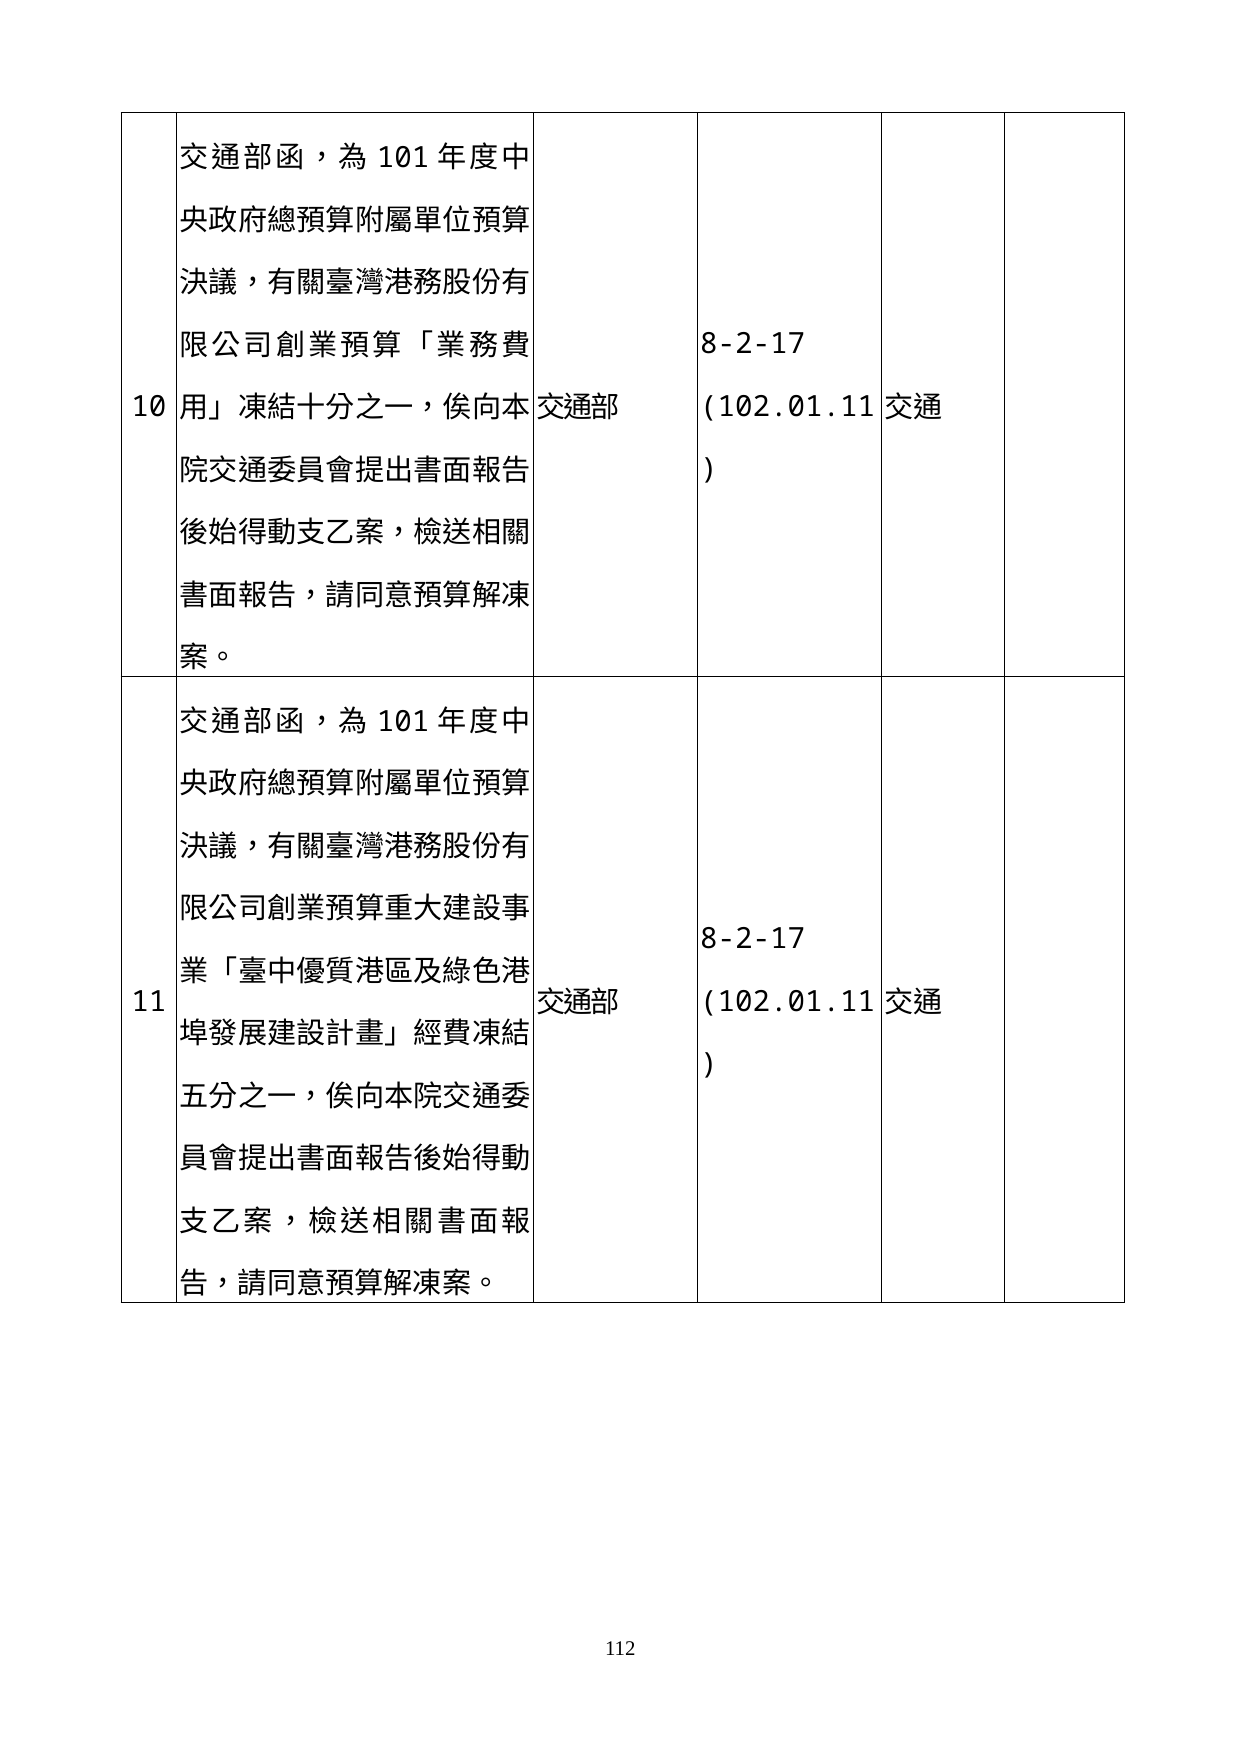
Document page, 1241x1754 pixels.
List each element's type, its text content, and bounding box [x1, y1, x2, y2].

table_cell [1005, 113, 1124, 676]
table_cell 交通部函，為101年度中央政府總預算附屬單位預算決議，有關臺灣港務股份有限公司創業預算重大建設事業「臺中優質港區及綠色港埠發展建設計畫」經費凍結五分之一，俟向本院交通委員會提出書面報告後始得動支乙案，檢送相關書面報告，請同意預算解凍案。 [177, 677, 533, 1302]
table_cell 交通 [882, 113, 1004, 676]
table_cell 交通部 [534, 677, 697, 1302]
table_cell 交通部函，為101年度中央政府總預算附屬單位預算決議，有關臺灣港務股份有限公司創業預算「業務費用」凍結十分之一，俟向本院交通委員會提出書面報告後始得動支乙案，檢送相關書面報告，請同意預算解凍案。 [177, 113, 533, 676]
table_cell 8-2-17 (102.01.11) [698, 113, 881, 676]
table_cell 交通 [882, 677, 1004, 1302]
table_cell 11 [122, 677, 176, 1302]
table_cell [1005, 677, 1124, 1302]
table_cell 10 [122, 113, 176, 676]
table_cell 8-2-17 (102.01.11) [698, 677, 881, 1302]
table_cell 交通部 [534, 113, 697, 676]
